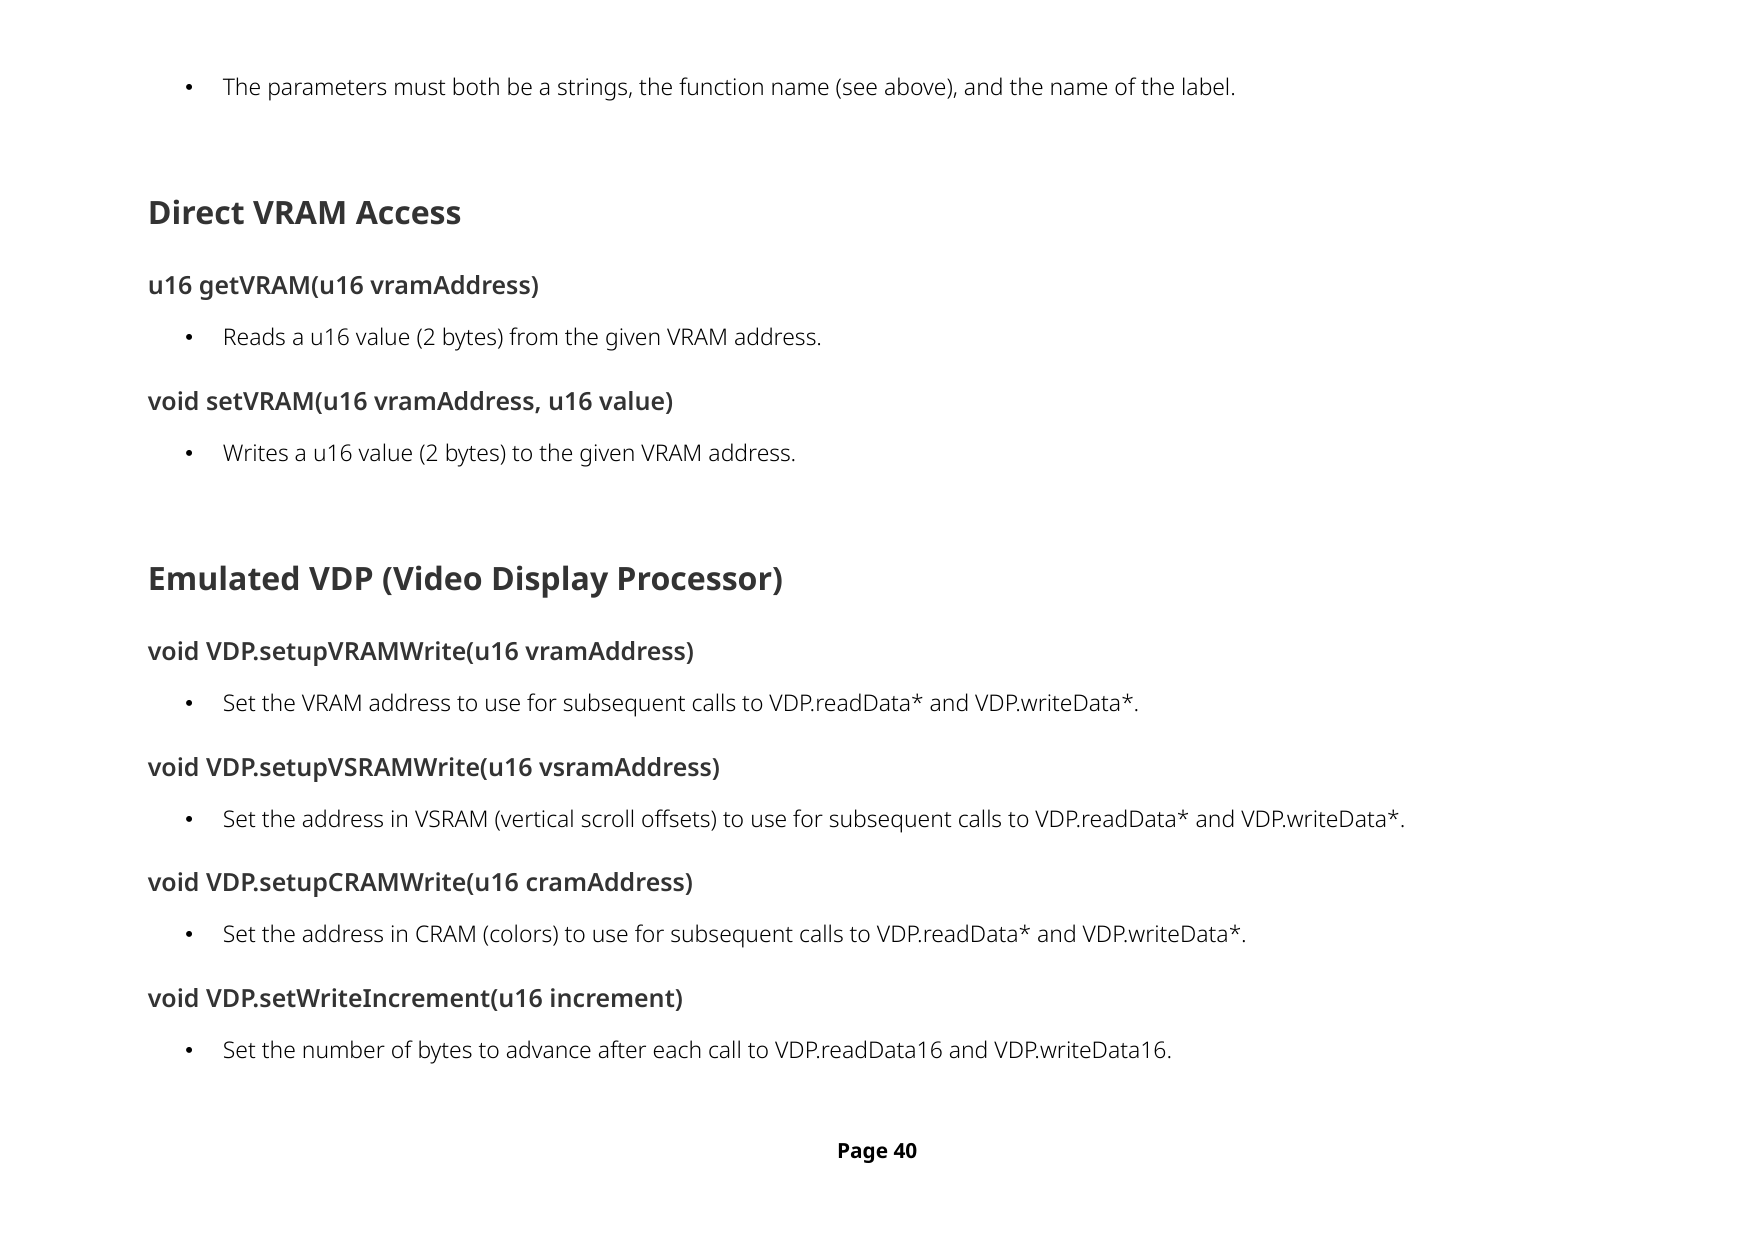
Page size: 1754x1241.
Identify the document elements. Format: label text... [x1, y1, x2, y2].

subtitle Emulated VDP (Video Display Processor) [148, 556, 1606, 599]
subtitle void VDP.setWriteIncrement(u16 increment) [148, 981, 1606, 1015]
subtitle u16 getVRAM(u16 vramAddress) [148, 267, 1606, 302]
list The parameters must both be a strings, the function name (see above), and the name of the label. [185, 71, 1606, 102]
list Set the number of bytes to advance after each call to VDP.readData16 and VDP.writeData16. [185, 1034, 1606, 1065]
subtitle void VDP.setupVSRAMWrite(u16 vsramAddress) [148, 749, 1606, 783]
list Set the address in CRAM (colors) to use for subsequent calls to VDP.readData* and VDP.writeData*. [185, 918, 1606, 949]
subtitle void setVRAM(u16 vramAddress, u16 value) [148, 383, 1606, 417]
list Reads a u16 value (2 bytes) from the given VRAM address. [185, 321, 1606, 352]
list Writes a u16 value (2 bytes) to the given VRAM address. [185, 437, 1606, 468]
subtitle void VDP.setupVRAMWrite(u16 vramAddress) [148, 633, 1606, 667]
list Set the VRAM address to use for subsequent calls to VDP.readData* and VDP.writeData*. [185, 687, 1606, 718]
subtitle void VDP.setupCRAMWrite(u16 cramAddress) [148, 865, 1606, 899]
list Set the address in VSRAM (vertical scroll offsets) to use for subsequent calls to VDP.readData* and VDP.writeData*. [185, 802, 1606, 834]
subtitle Direct VRAM Access [148, 190, 1606, 234]
